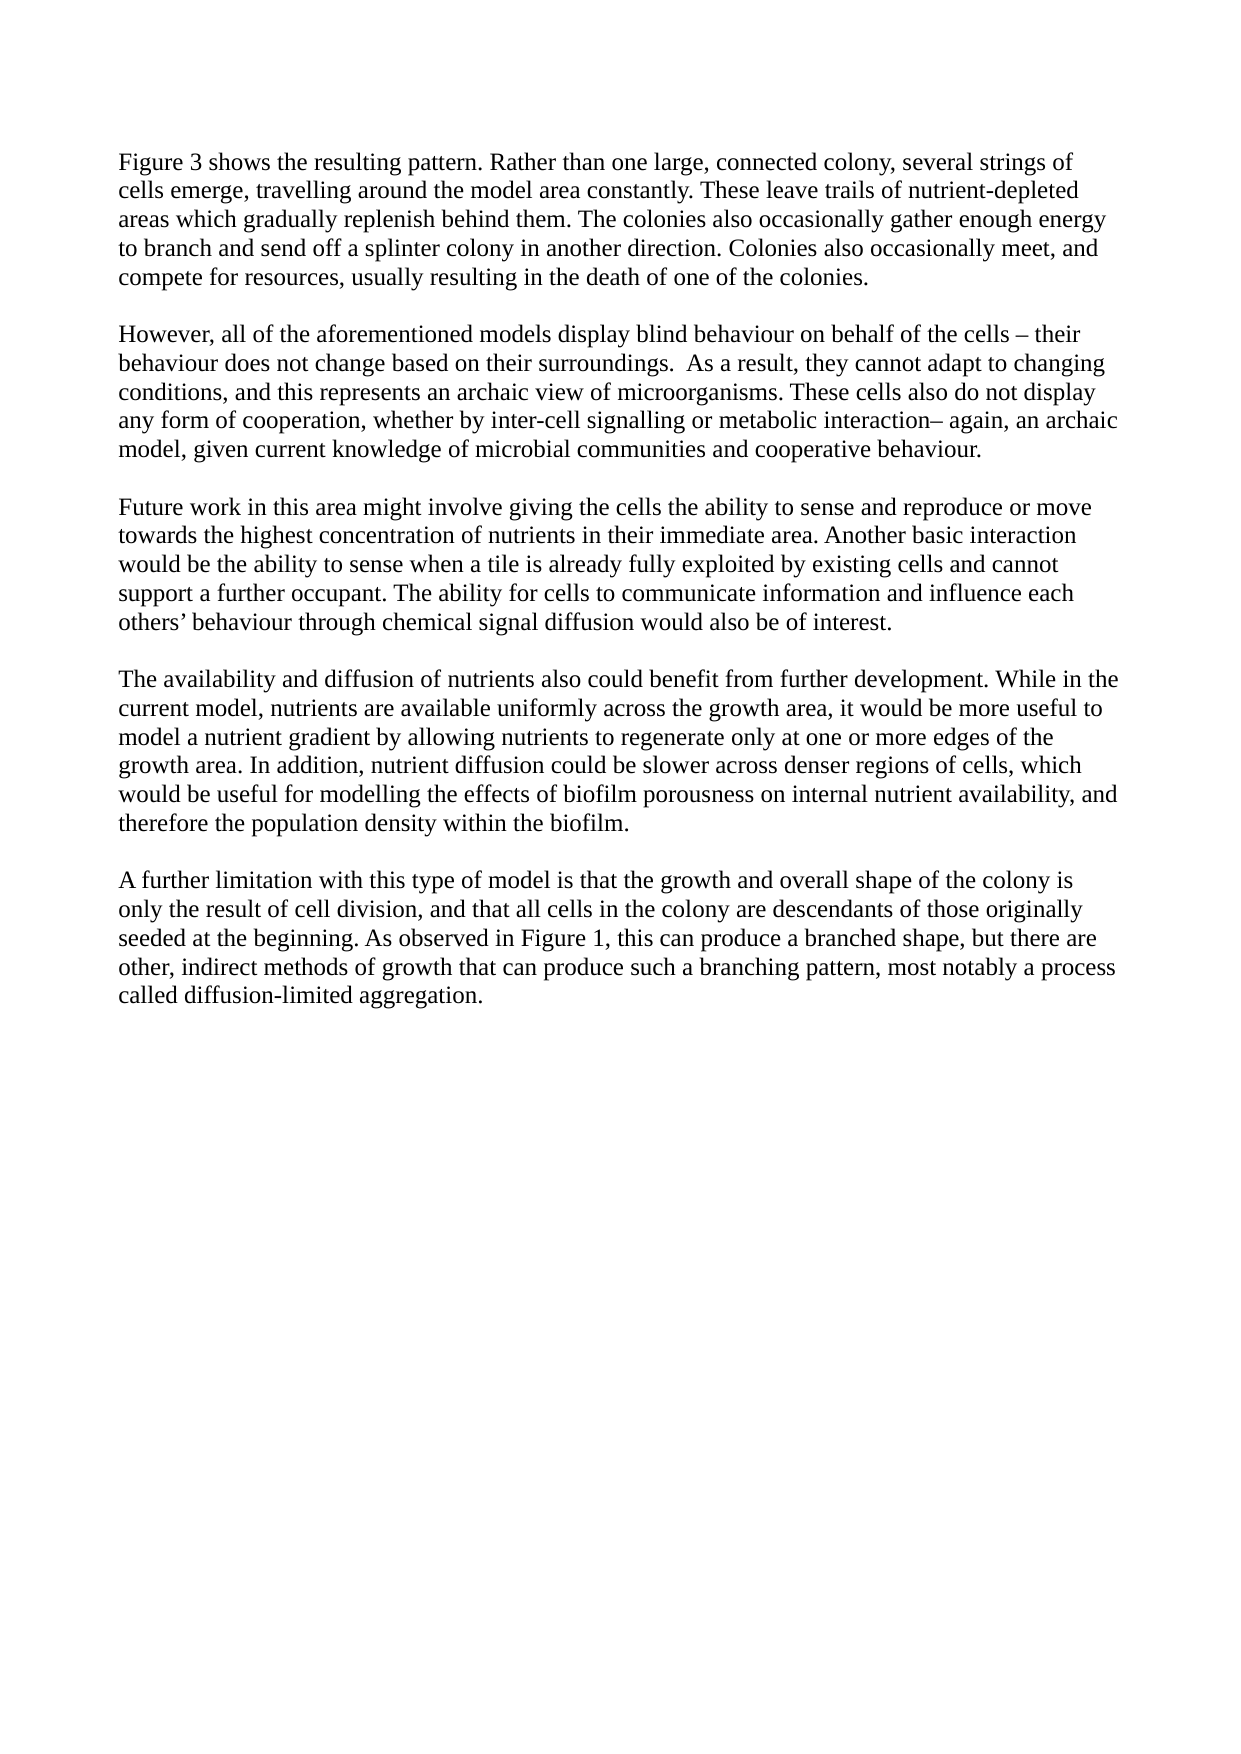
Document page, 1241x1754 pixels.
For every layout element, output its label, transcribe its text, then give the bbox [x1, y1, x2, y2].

text Future work in this area might involve giving the cells the ability to sense and reproduce or move towards the highest concentration of nutrients in their immediate area. Another basic interaction would be the ability to sense when a tile is already fully exploited by existing cells and cannot support a further occupant. The ability for cells to communicate information and influence each others’ behaviour through chemical signal diffusion would also be of interest. [118, 492, 1122, 636]
text A further limitation with this type of model is that the growth and overall shape of the colony is only the result of cell division, and that all cells in the colony are descendants of those originally seeded at the beginning. As observed in Figure 1, this can produce a branched shape, but there are other, indirect methods of growth that can produce such a branching pattern, most notably a process called diffusion-limited aggregation. [118, 866, 1122, 1009]
text Figure 3 shows the resulting pattern. Rather than one large, connected colony, several strings of cells emerge, travelling around the model area constantly. These leave trails of nutrient-depleted areas which gradually replenish behind them. The colonies also occasionally gather enough energy to branch and send off a splinter colony in another direction. Colonies also occasionally meet, and compete for resources, usually resulting in the death of one of the colonies. [118, 147, 1122, 291]
text The availability and diffusion of nutrients also could benefit from further development. While in the current model, nutrients are available uniformly across the growth area, it would be more useful to model a nutrient gradient by allowing nutrients to regenerate only at one or more edges of the growth area. In addition, nutrient diffusion could be slower across denser regions of cells, which would be useful for modelling the effects of biofilm porousness on internal nutrient availability, and therefore the population density within the biofilm. [118, 664, 1122, 837]
text However, all of the aforementioned models display blind behaviour on behalf of the cells – their behaviour does not change based on their surroundings. As a result, they cannot adapt to changing conditions, and this represents an archaic view of microorganisms. These cells also do not display any form of cooperation, whether by inter-cell signalling or metabolic interaction– again, an archaic model, given current knowledge of microbial communities and cooperative behaviour. [118, 319, 1122, 463]
